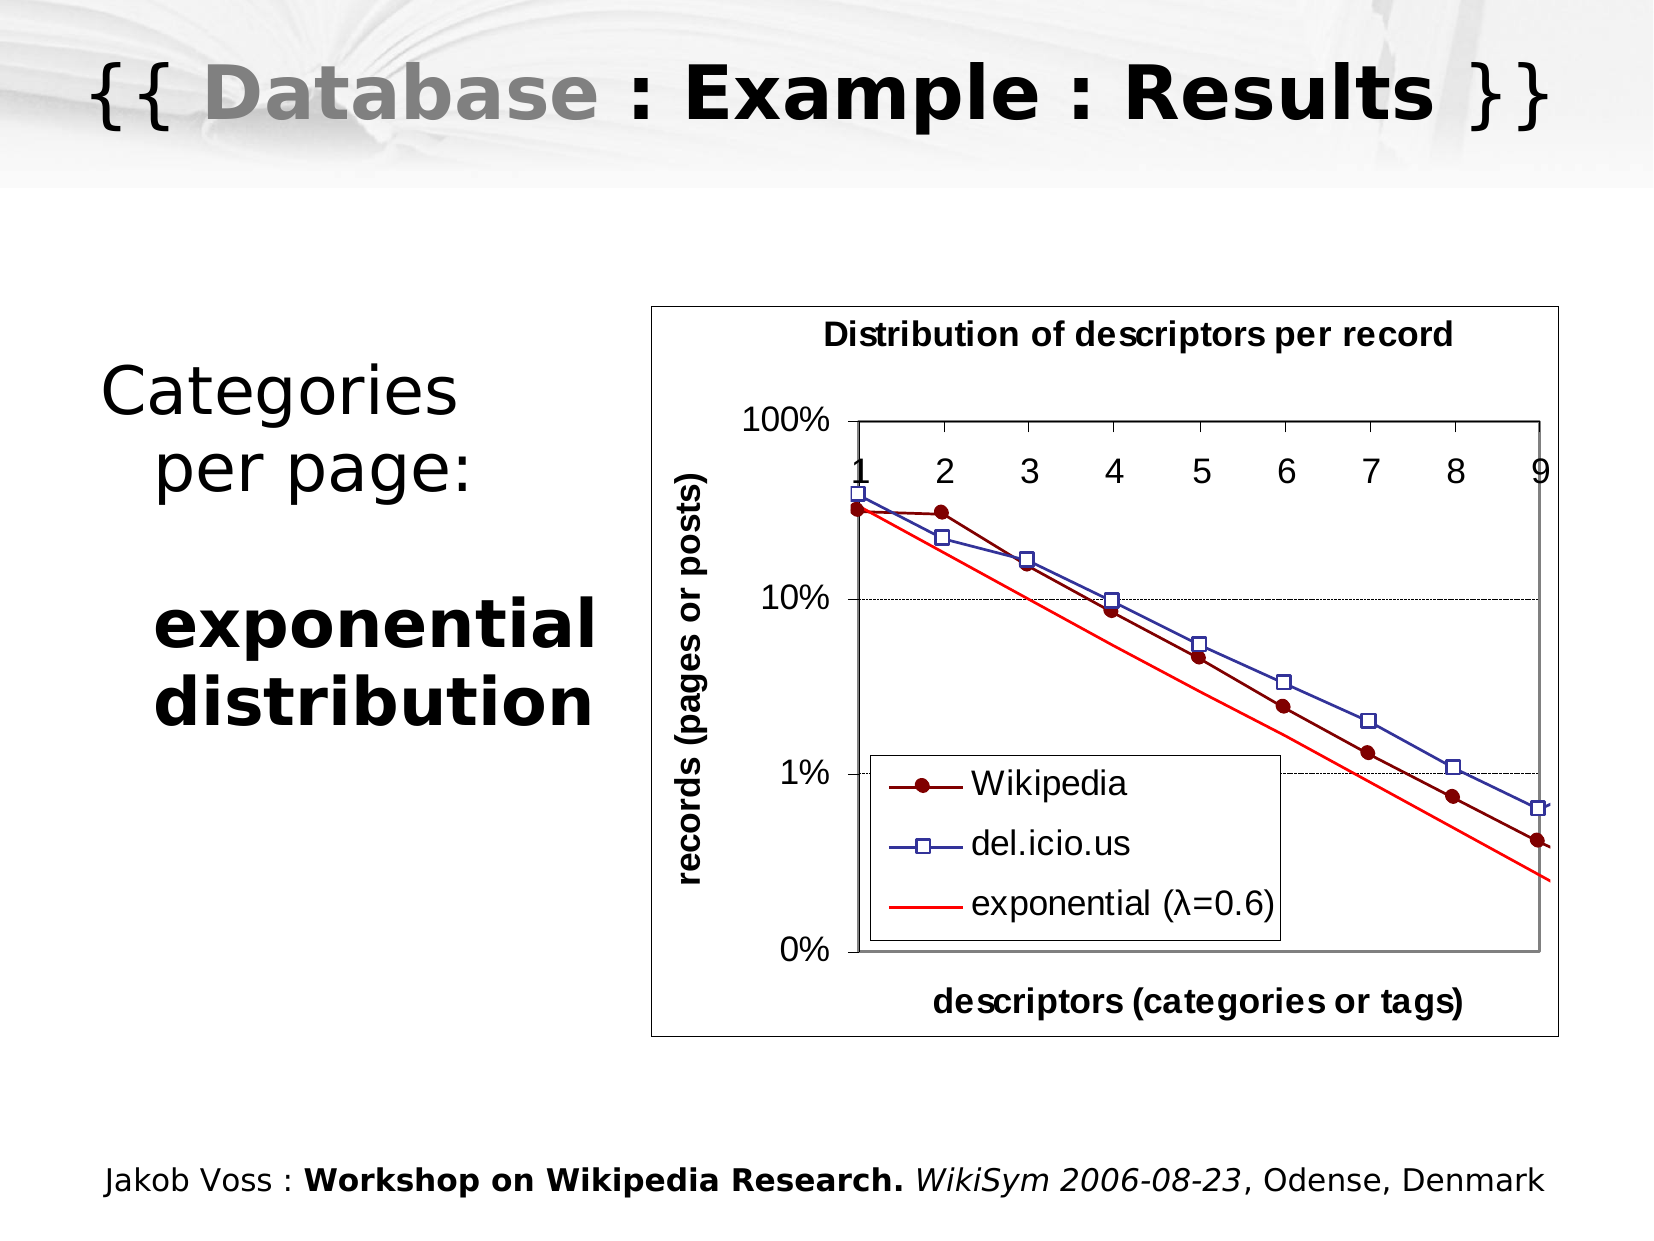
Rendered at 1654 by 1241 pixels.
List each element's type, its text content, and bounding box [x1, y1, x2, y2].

picture [0, 0, 1654, 188]
picture [637, 292, 1576, 1051]
title {{ Database : Example : Results }} [82, 37, 1571, 151]
list Categories per page: exponential distribution [82, 244, 1571, 1091]
